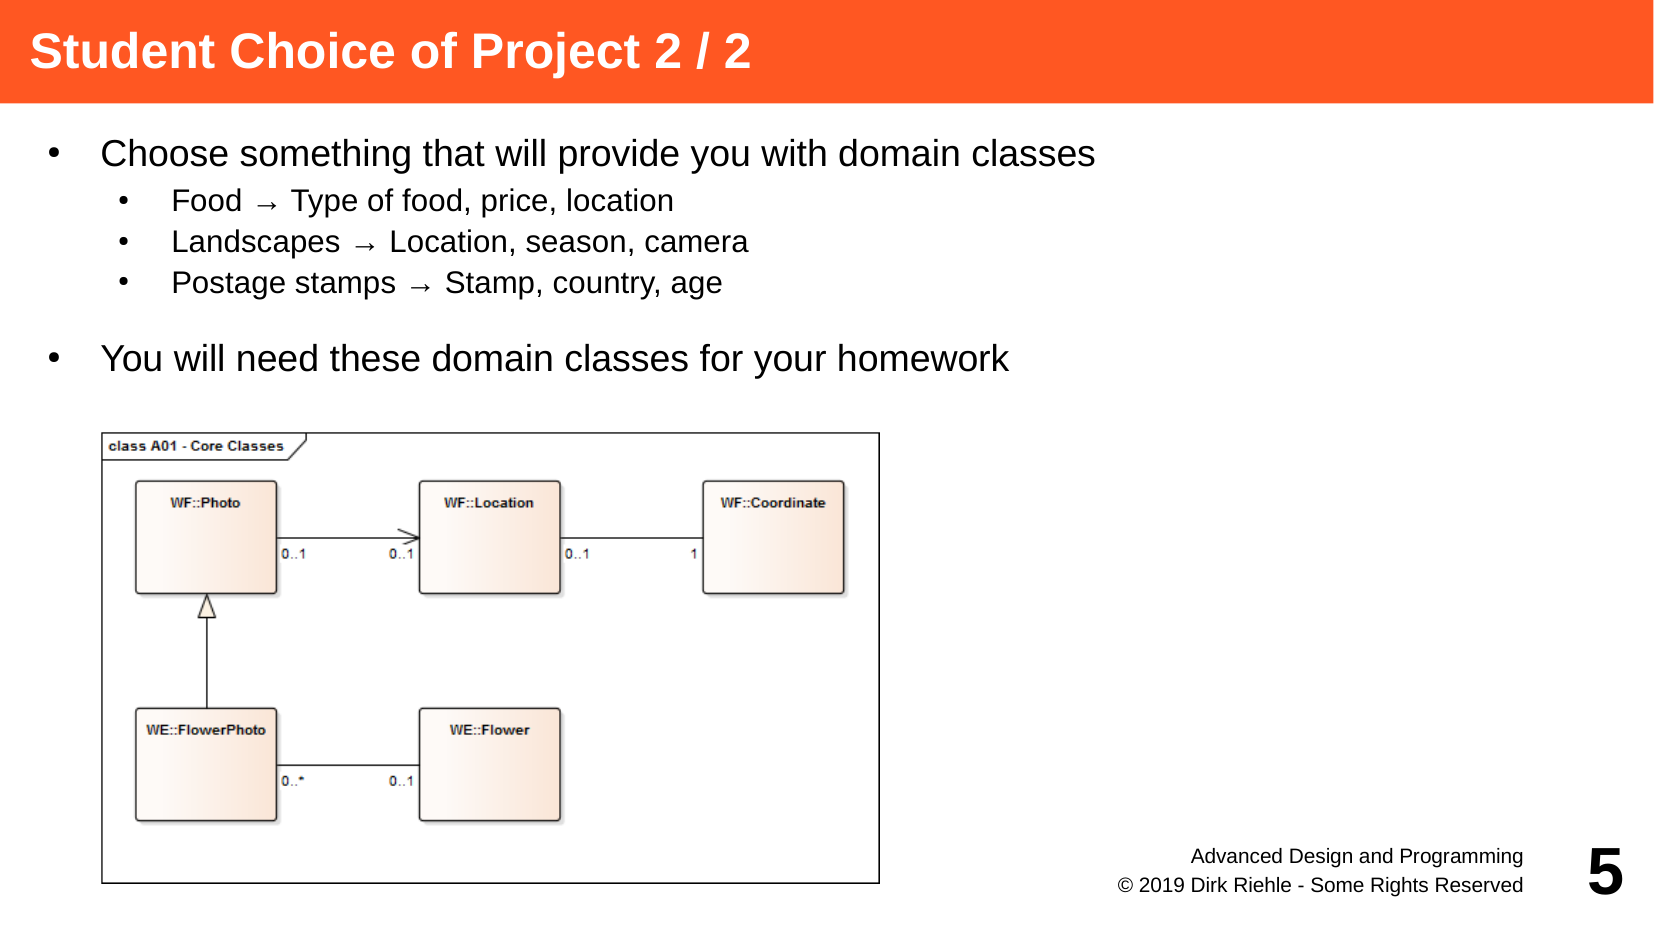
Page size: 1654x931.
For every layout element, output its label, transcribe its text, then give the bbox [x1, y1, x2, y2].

title Student Choice of Project 2 / 2 [0, 0, 1654, 104]
list Choose something that will provide you with domain classes Food → Type of food, price, location Landscapes → Location, season, camera Postage stamps → Stamp, country, age You will need these domain classes for your homework [29, 132, 1625, 813]
picture [100, 431, 880, 884]
